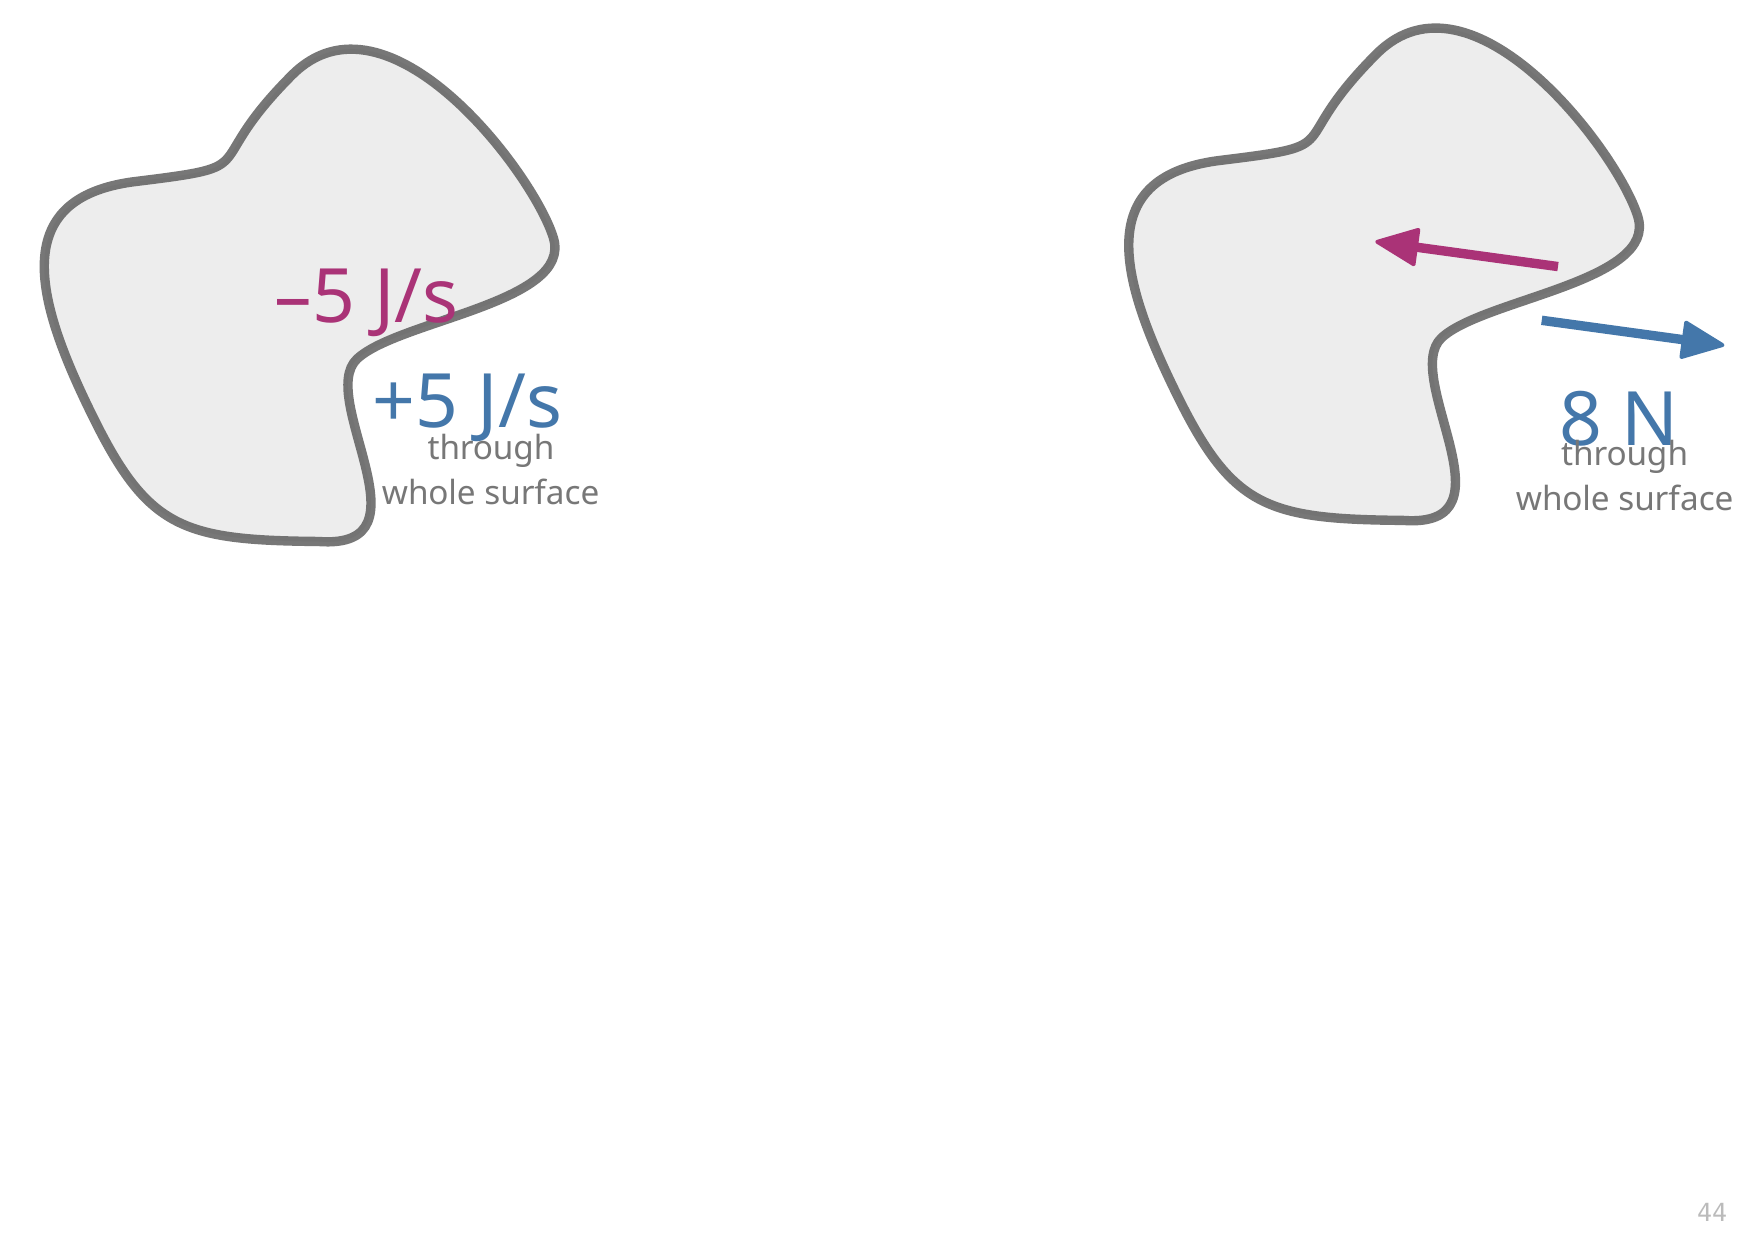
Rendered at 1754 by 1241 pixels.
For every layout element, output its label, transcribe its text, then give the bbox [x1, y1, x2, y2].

text_box –5 J/s [259, 234, 486, 325]
text_box [44, 49, 555, 542]
text_box through whole surface [1501, 422, 1736, 504]
text_box +5 J/s [357, 340, 592, 431]
text_box [1128, 28, 1640, 521]
text_box 8 N [1544, 358, 1693, 422]
text_box through whole surface [367, 416, 602, 498]
